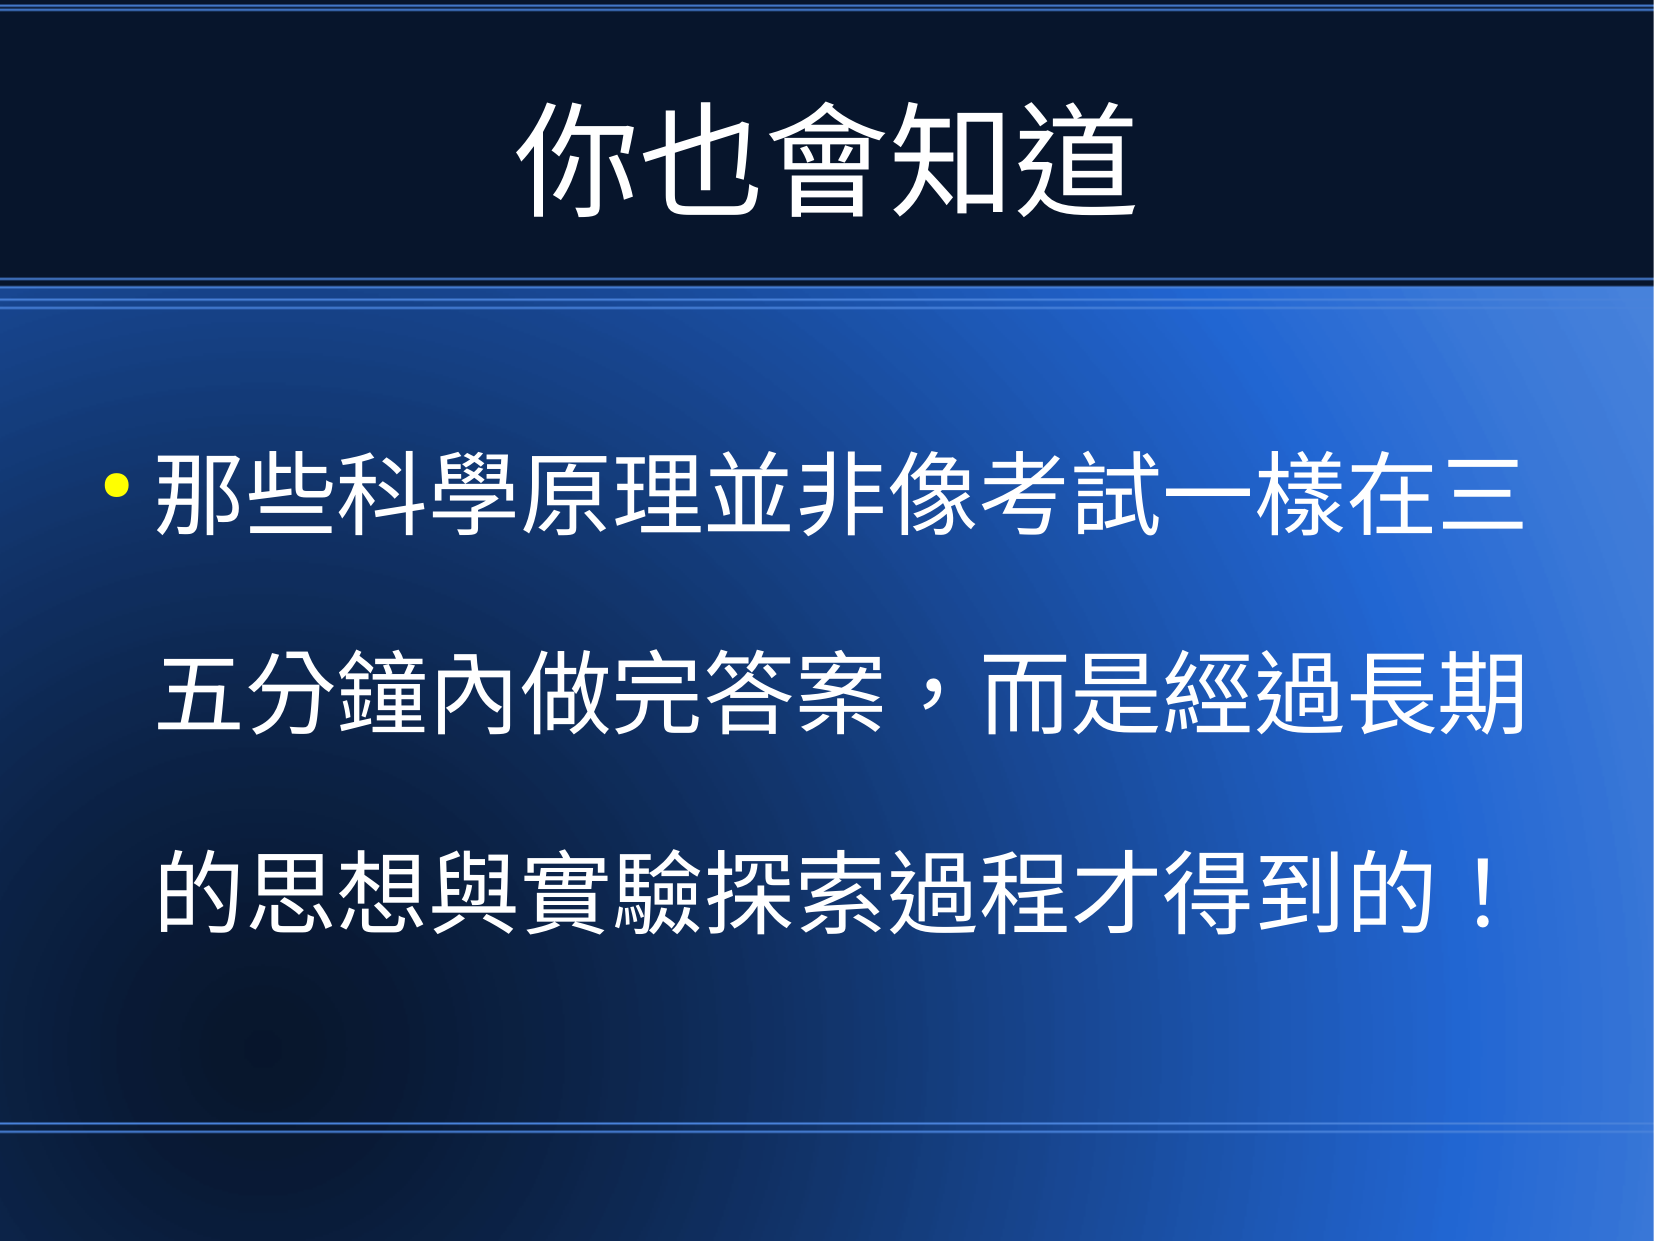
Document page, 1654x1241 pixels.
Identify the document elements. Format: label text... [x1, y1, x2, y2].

picture [0, 0, 1654, 1241]
title 你也會知道 [82, 49, 1571, 257]
list 那些科學原理並非像考試一樣在三五分鐘內做完答案，而是經過長期的思想與實驗探索過程才得到的！ [82, 355, 1571, 1241]
